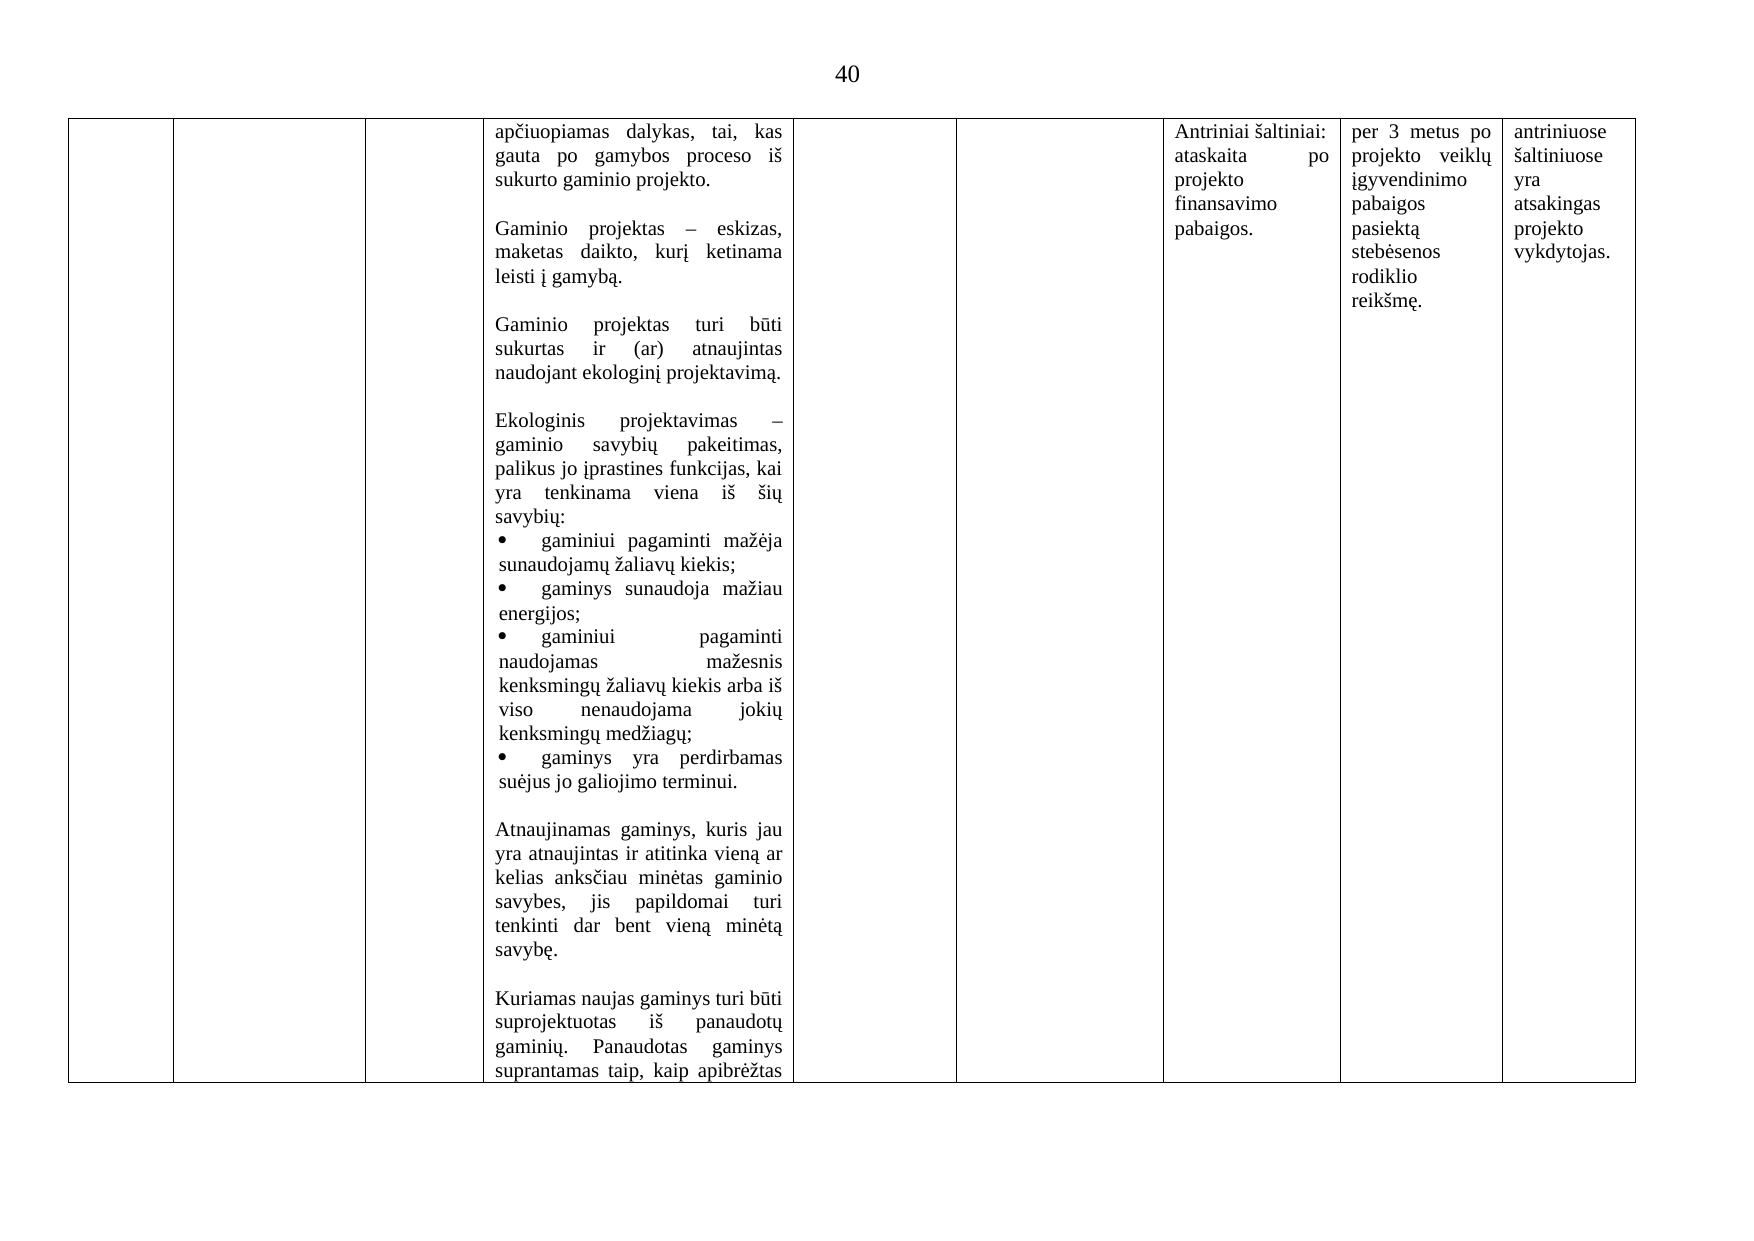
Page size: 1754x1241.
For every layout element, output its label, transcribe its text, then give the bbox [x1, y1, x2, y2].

table_cell antriniuose šaltiniuose yra atsakingas projekto vykdytojas. [1503, 119, 1635, 1082]
table_cell [69, 119, 173, 1082]
table_cell [366, 119, 483, 1082]
table_cell [174, 119, 365, 1082]
table_cell per 3 metus po projekto veiklų įgyvendinimo pabaigos pasiektą stebėsenos rodiklio reikšmę. [1341, 119, 1502, 1082]
table_cell apčiuopiamas dalykas, tai, kas gauta po gamybos proceso iš sukurto gaminio projekto. Gaminio projektas – eskizas, maketas daikto, kurį ketinama leisti į gamybą. Gaminio projektas turi būti sukurtas ir (ar) atnaujintas naudojant ekologinį projektavimą. Ekologinis projektavimas – gaminio savybių pakeitimas, palikus jo įprastines funkcijas, kai yra tenkinama viena iš šių savybių:  gaminiui pagaminti mažėja sunaudojamų žaliavų kiekis;  gaminys sunaudoja mažiau energijos;  gaminiui pagaminti naudojamas mažesnis kenksmingų žaliavų kiekis arba iš viso nenaudojama jokių kenksmingų medžiagų;  gaminys yra perdirbamas suėjus jo galiojimo terminui. Atnaujinamas gaminys, kuris jau yra atnaujintas ir atitinka vieną ar kelias anksčiau minėtas gaminio savybes, jis papildomai turi tenkinti dar bent vieną minėtą savybę. Kuriamas naujas gaminys turi būti suprojektuotas iš panaudotų gaminių. Panaudotas gaminys suprantamas taip, kaip apibrėžtas [484, 119, 793, 1082]
table_cell [794, 119, 956, 1082]
table_cell Antriniai šaltiniai: ataskaita po projekto finansavimo pabaigos. [1164, 119, 1340, 1082]
table_cell [957, 119, 1163, 1082]
